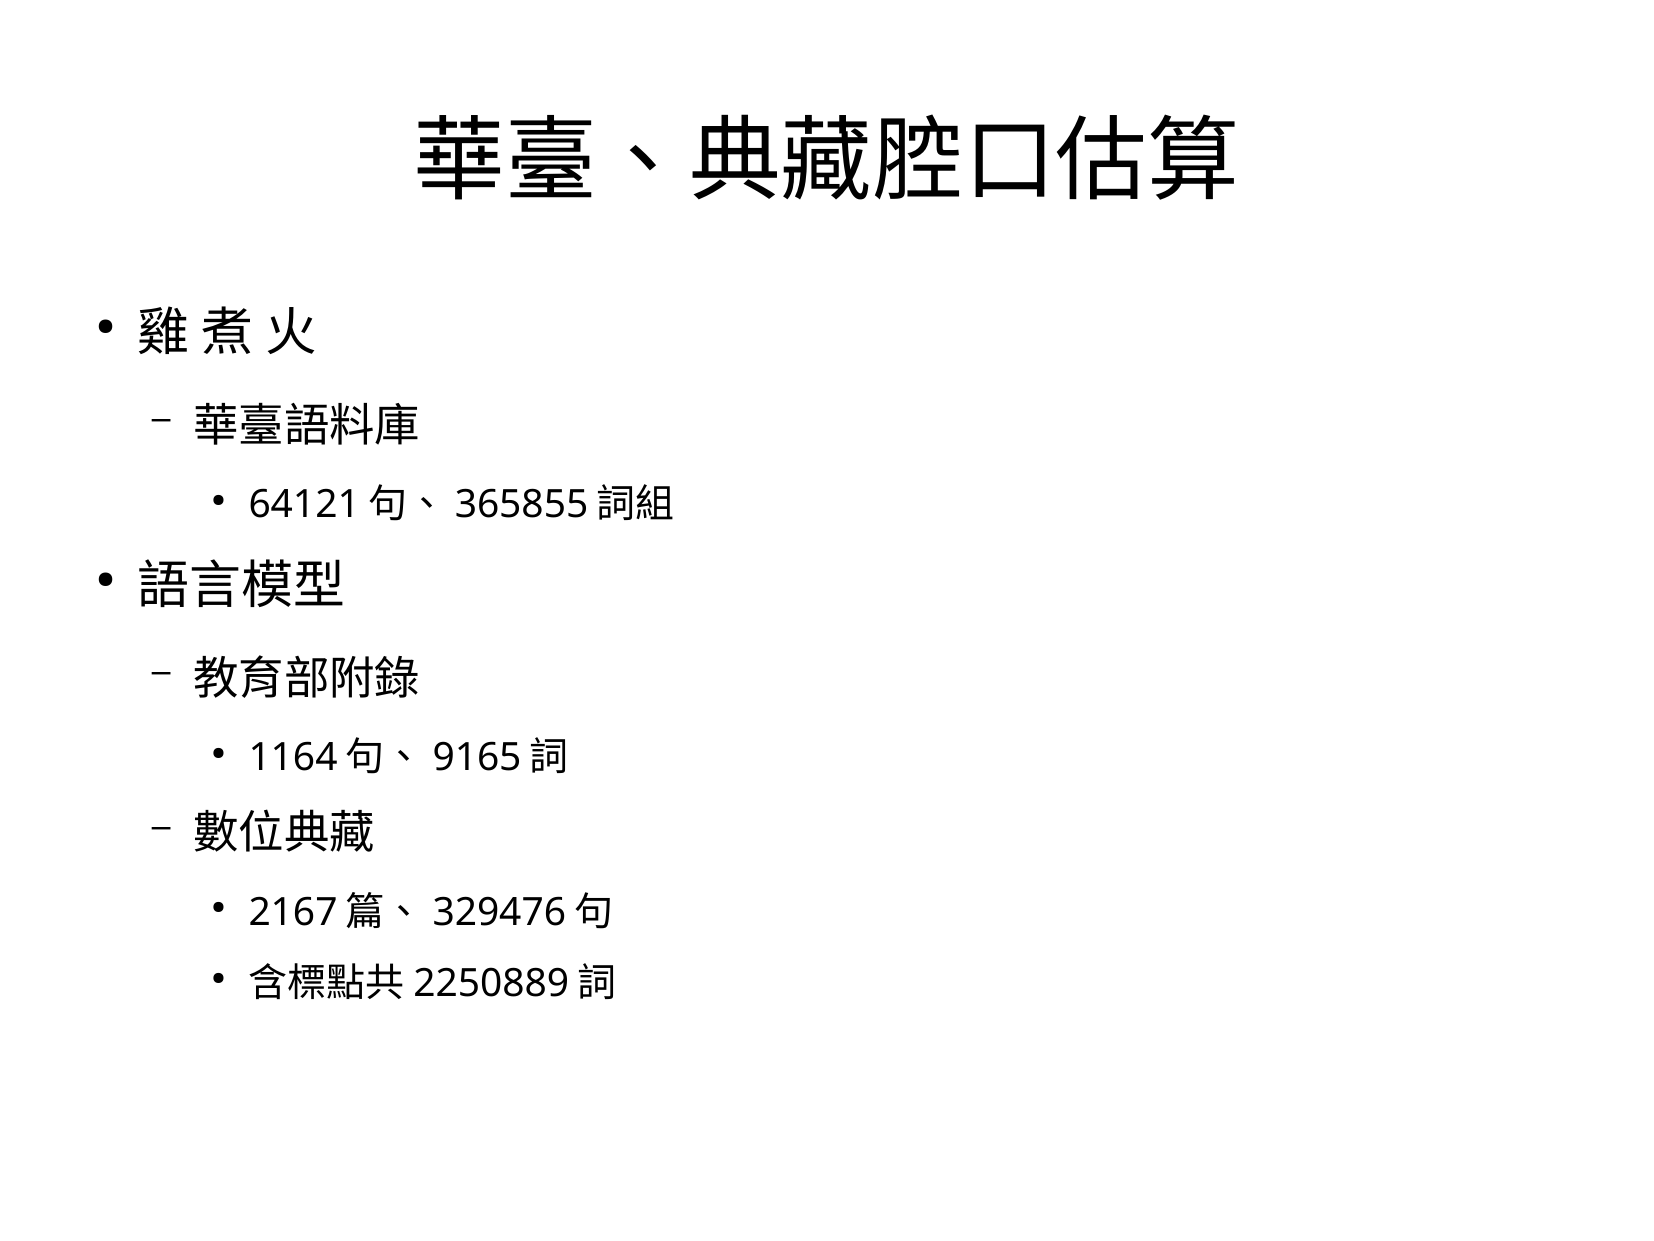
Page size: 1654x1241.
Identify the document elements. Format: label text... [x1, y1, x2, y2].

list 雞 煮 火 華臺語料庫 64121句、365855詞組 語言模型 教育部附錄 1164句、9165詞 數位典藏 2167篇、329476句 含標點共2250889詞 [82, 290, 1538, 1010]
title 華臺、典藏腔口估算 [82, 49, 1571, 257]
